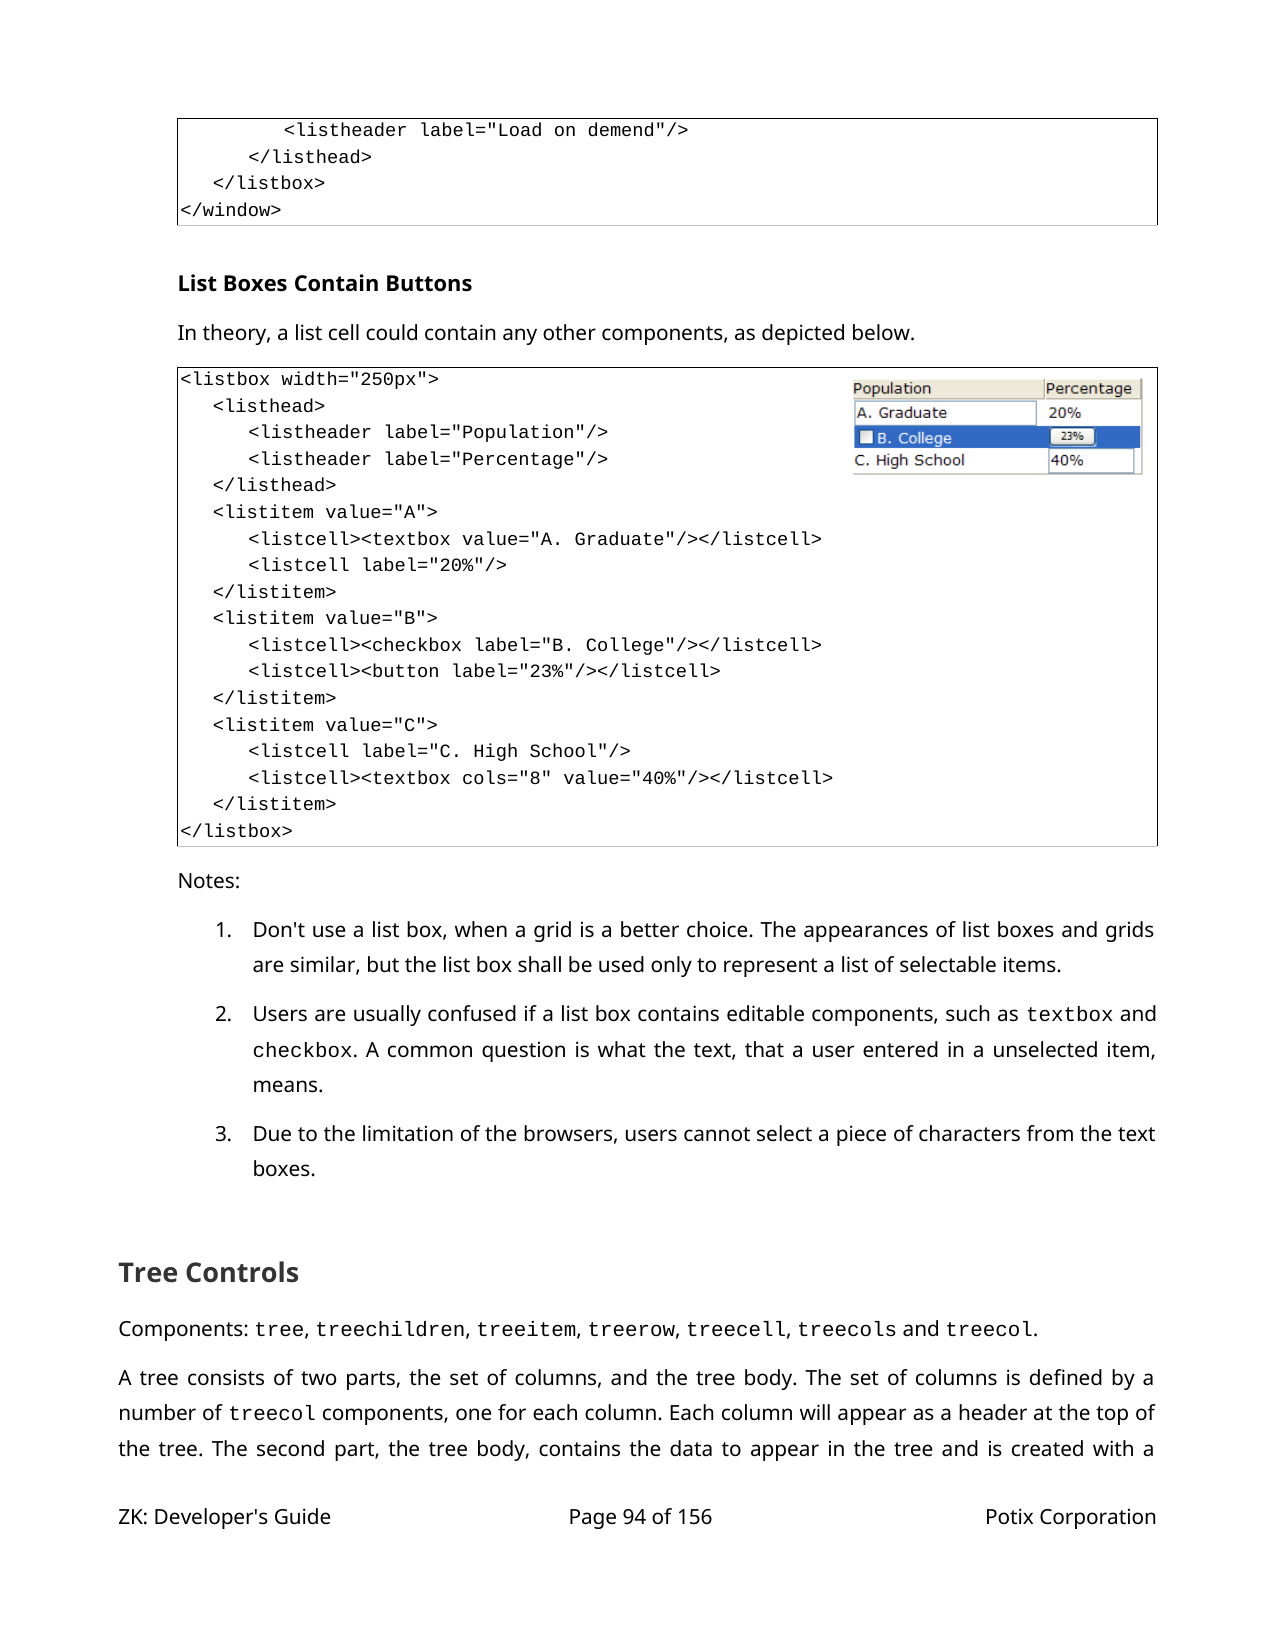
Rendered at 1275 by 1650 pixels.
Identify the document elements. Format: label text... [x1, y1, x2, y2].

text Notes: [177, 867, 1157, 895]
text In theory, a list cell could contain any other components, as depicted below. [177, 318, 1157, 346]
list Don't use a list box, when a grid is a better choice. The appearances of list boxes and grids are similar, but the list box shall be used only to represent a list of selectable items. [215, 915, 1157, 979]
subtitle Tree Controls [118, 1254, 1157, 1290]
subtitle List Boxes Contain Buttons [177, 268, 1157, 298]
text A tree consists of two parts, the set of columns, and the tree body. The set of columns is defined by a number of treecol components, one for each column. Each column will appear as a header at the top of the tree. The second part, the tree body, contains the data to appear in the tree and is created with a [118, 1363, 1157, 1462]
list Users are usually confused if a list box contains editable components, such as textbox and checkbox. A common question is what the text, that a user entered in a unselected item, means. [215, 999, 1157, 1099]
text Components: tree, treechildren, treeitem, treerow, treecell, treecols and treecol. [118, 1314, 1157, 1343]
list Due to the limitation of the browsers, users cannot select a piece of characters from the text boxes. [215, 1119, 1157, 1183]
text <listbox width="250px"> <listhead> <listheader label="Population"/> <listheader label="Percentage"/> </listhead> <listitem value="A"> <listcell><textbox value="A. Graduate"/></listcell> <listcell label="20%"/> </listitem> <listitem value="B"> <listcell><checkbox label="B. College"/></listcell> <listcell><button label="23%"/></listcell> </listitem> <listitem value="C"> <listcell label="C. High School"/> <listcell><textbox cols="8" value="40%"/></listcell> </listitem> </listbox> [178, 368, 1157, 846]
picture [851, 374, 1145, 477]
text <listheader label="Load on demend"/> </listhead> </listbox> </window> [178, 119, 1157, 225]
